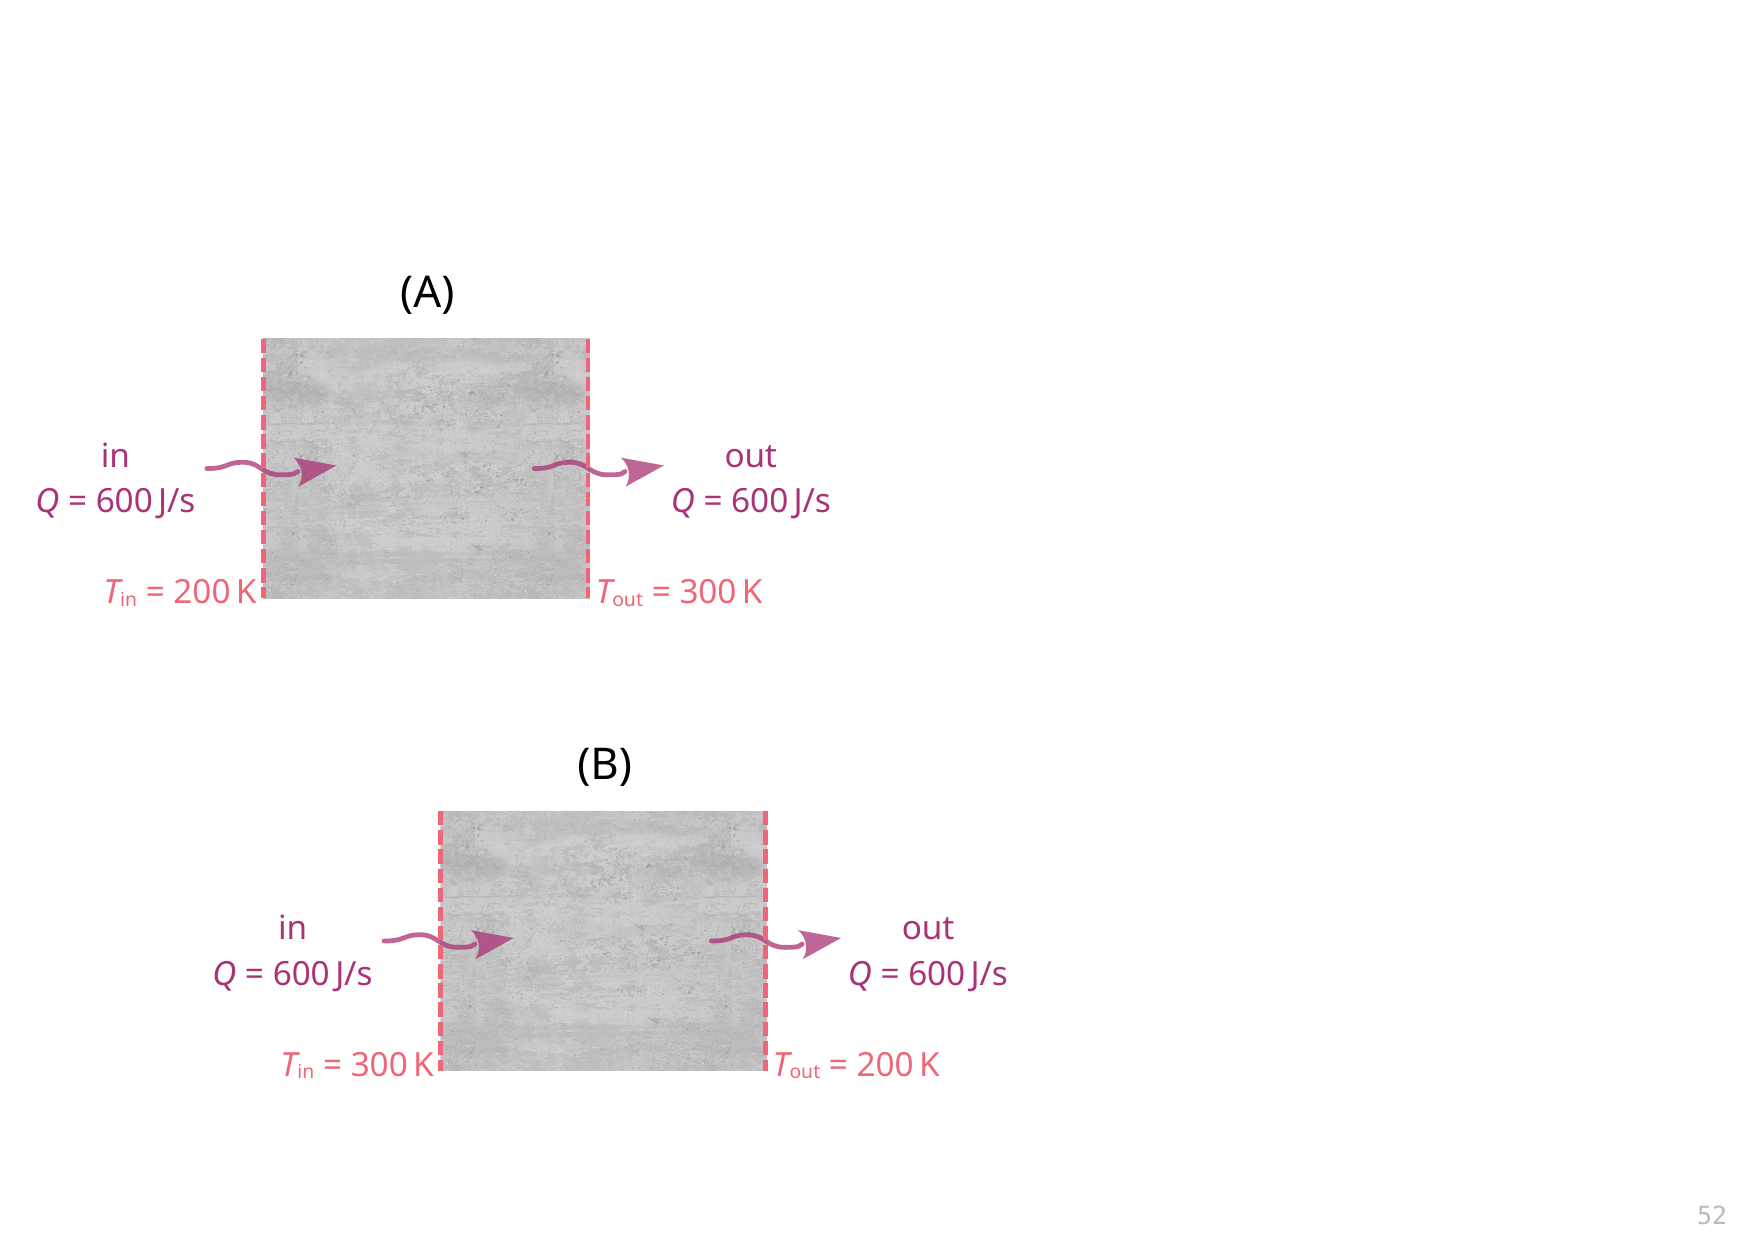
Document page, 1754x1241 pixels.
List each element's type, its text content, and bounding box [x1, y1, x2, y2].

text_box out Q = 600 J/s [655, 424, 848, 513]
text_box (B) [561, 725, 649, 797]
text_box (A) [381, 252, 474, 324]
text_box in Q = 600 J/s [197, 897, 390, 986]
text_box Tin = 300 K [266, 1033, 449, 1085]
text_box [263, 338, 590, 599]
text_box out Q = 600 J/s [833, 897, 1026, 986]
text_box in Q = 600 J/s [20, 424, 213, 513]
text_box Tout = 200 K [759, 1033, 954, 1085]
text_box [440, 811, 768, 1071]
text_box Tin = 200 K [88, 560, 272, 613]
text_box Tout = 300 K [582, 560, 776, 613]
